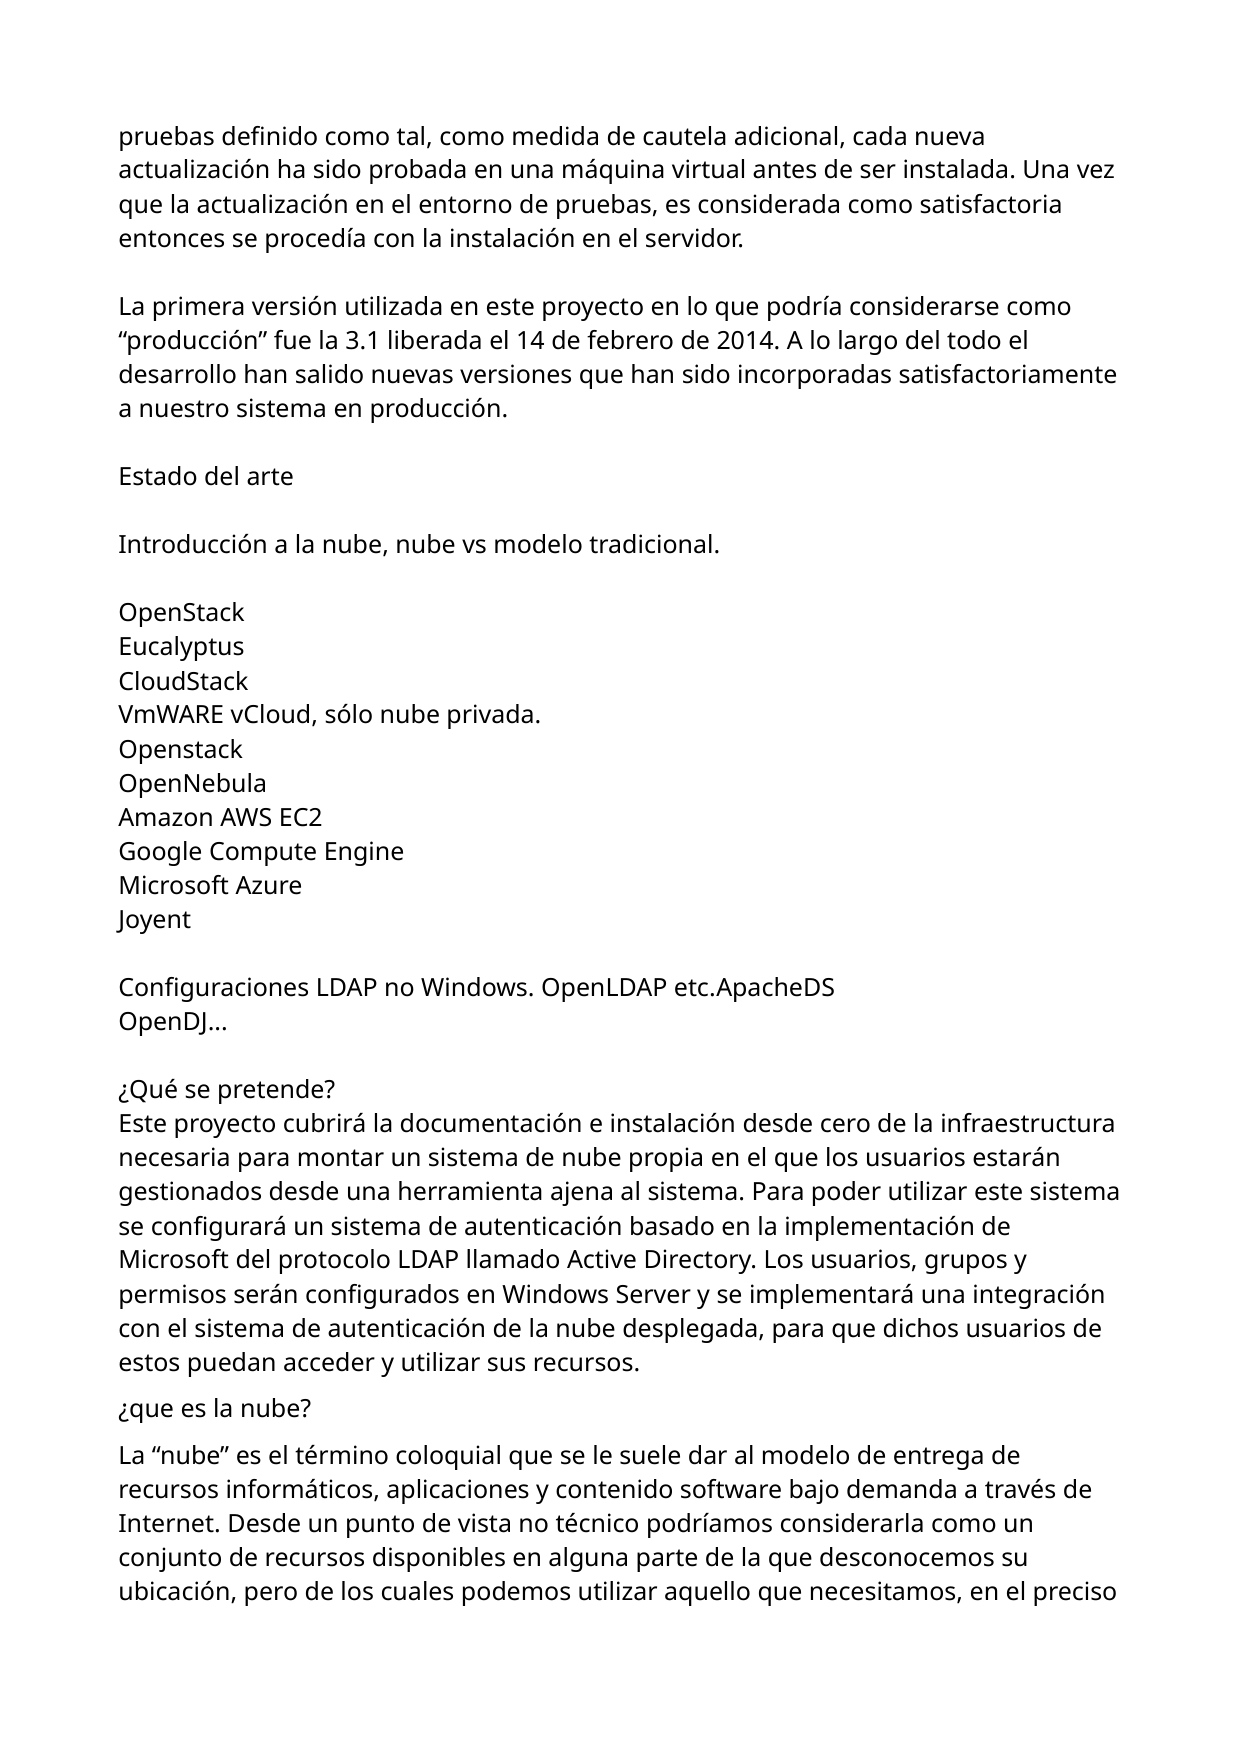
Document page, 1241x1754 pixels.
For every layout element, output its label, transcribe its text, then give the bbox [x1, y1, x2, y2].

text La primera versión utilizada en este proyecto en lo que podría considerarse como “producción” fue la 3.1 liberada el 14 de febrero de 2014. A lo largo del todo el desarrollo han salido nuevas versiones que han sido incorporadas satisfactoriamente a nuestro sistema en producción. [118, 288, 1122, 425]
text ¿que es la nube? [118, 1391, 1122, 1425]
text La “nube” es el término coloquial que se le suele dar al modelo de entrega de recursos informáticos, aplicaciones y contenido software bajo demanda a través de Internet. Desde un punto de vista no técnico podríamos considerarla como un conjunto de recursos disponibles en alguna parte de la que desconocemos su ubicación, pero de los cuales podemos utilizar aquello que necesitamos, en el preciso [118, 1437, 1122, 1608]
text Estado del arte [118, 459, 1122, 493]
text CloudStack [118, 663, 1122, 697]
text Amazon AWS EC2 [118, 799, 1122, 833]
text OpenDJ... [118, 1004, 1122, 1038]
text Introducción a la nube, nube vs modelo tradicional. [118, 527, 1122, 561]
text Google Compute Engine [118, 833, 1122, 867]
text Eucalyptus [118, 629, 1122, 663]
text VmWARE vCloud, sólo nube privada. [118, 697, 1122, 731]
text OpenNebula [118, 765, 1122, 799]
text OpenStack [118, 595, 1122, 629]
text Joyent [118, 902, 1122, 936]
text ¿Qué se pretende? [118, 1072, 1122, 1106]
text Configuraciones LDAP no Windows. OpenLDAP etc.ApacheDS [118, 970, 1122, 1004]
text Microsoft Azure [118, 867, 1122, 902]
text pruebas definido como tal, como medida de cautela adicional, cada nueva actualización ha sido probada en una máquina virtual antes de ser instalada. Una vez que la actualización en el entorno de pruebas, es considerada como satisfactoria entonces se procedía con la instalación en el servidor. [118, 118, 1122, 254]
text Openstack [118, 731, 1122, 765]
text Este proyecto cubrirá la documentación e instalación desde cero de la infraestructura necesaria para montar un sistema de nube propia en el que los usuarios estarán gestionados desde una herramienta ajena al sistema. Para poder utilizar este sistema se configurará un sistema de autenticación basado en la implementación de Microsoft del protocolo LDAP llamado Active Directory. Los usuarios, grupos y permisos serán configurados en Windows Server y se implementará una integración con el sistema de autenticación de la nube desplegada, para que dichos usuarios de estos puedan acceder y utilizar sus recursos. [118, 1106, 1122, 1378]
